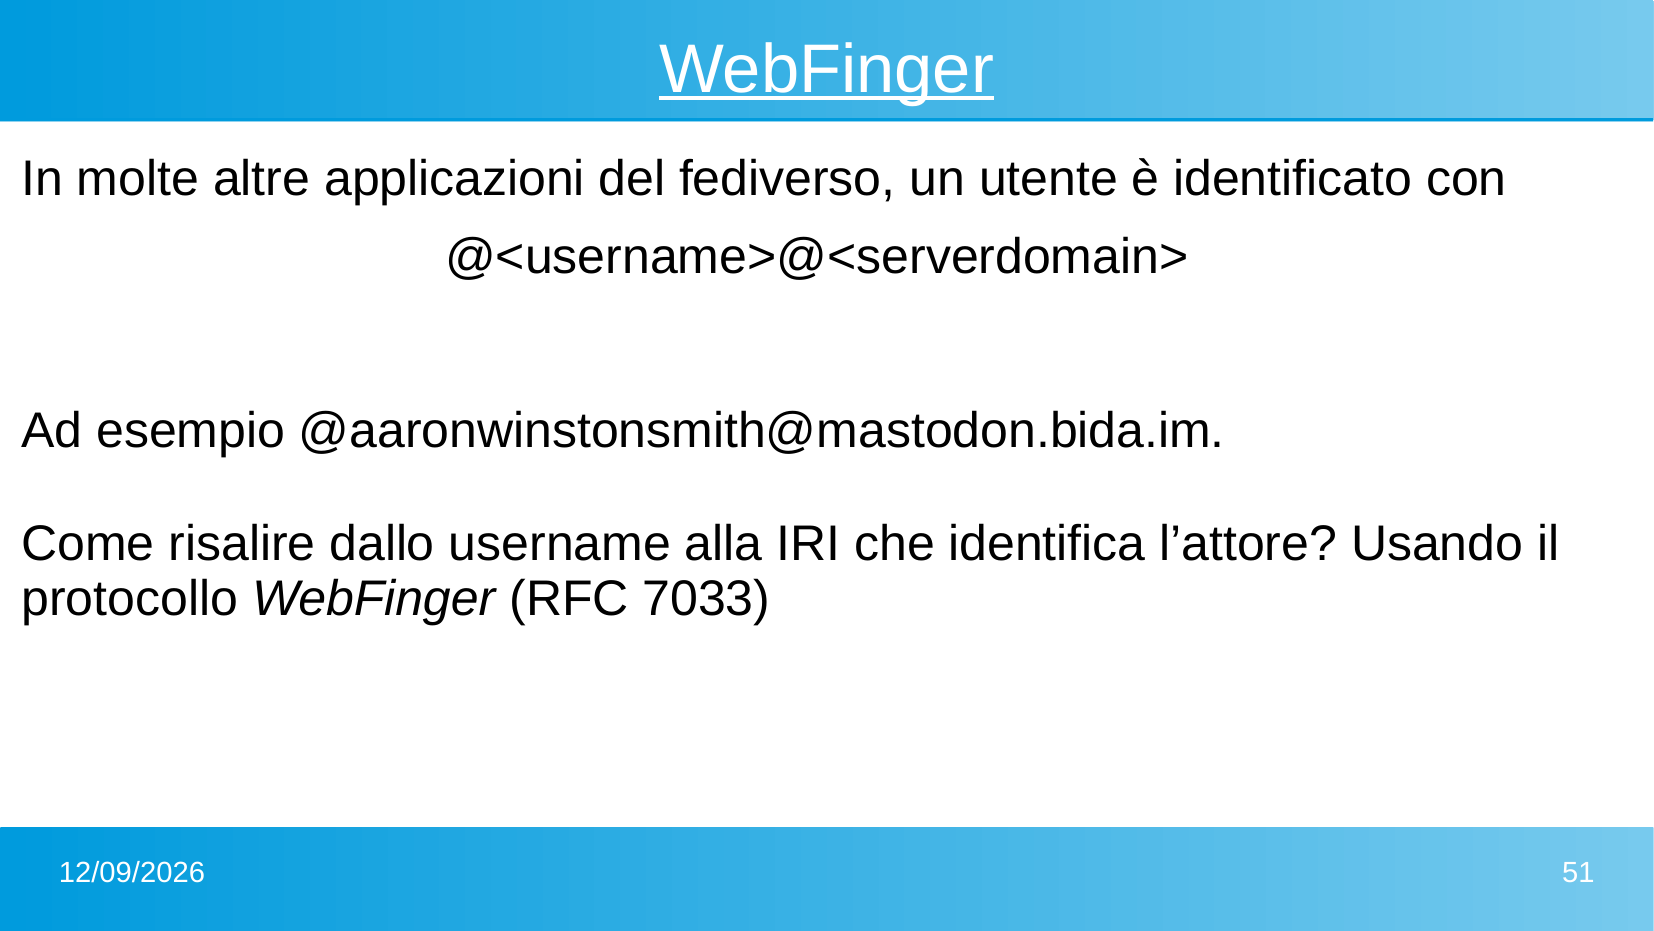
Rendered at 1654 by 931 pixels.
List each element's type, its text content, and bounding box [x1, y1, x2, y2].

list Come risalire dallo username alla IRI che identifica l’attore? Usando il protocollo WebFinger (RFC 7033) [21, 514, 1613, 638]
list In molte altre applicazioni del fediverso, un utente è identificato con @<username>@<serverdomain> [21, 150, 1613, 273]
title WebFinger [59, 29, 1595, 108]
list Ad esempio @aaronwinstonsmith@mastodon.bida.im. [21, 402, 1613, 514]
